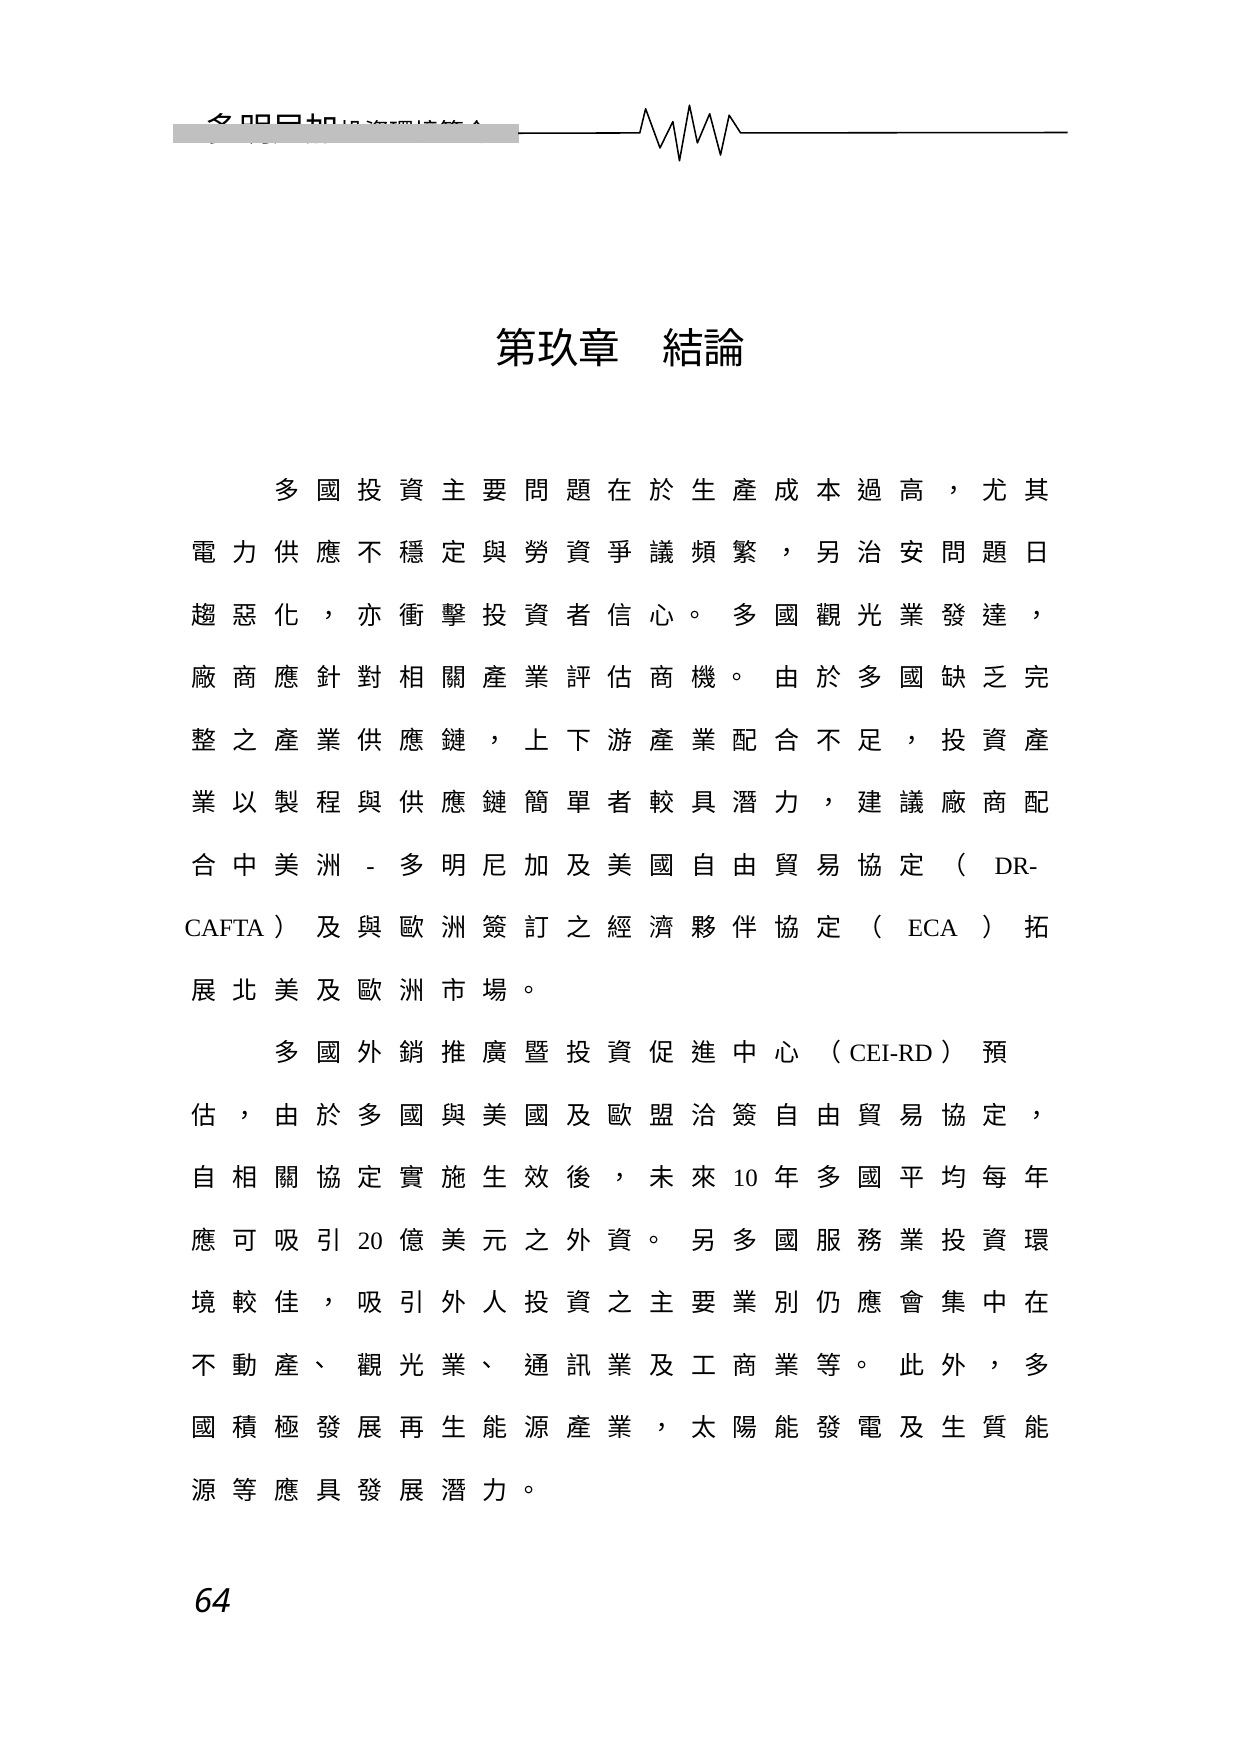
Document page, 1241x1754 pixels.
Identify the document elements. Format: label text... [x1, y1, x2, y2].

text 多國投資主要問題在於生產成本過高，尤其電力供應不穩定與勞資爭議頻繁，另治安問題日趨惡化，亦衝擊投資者信心。多國觀光業發達，廠商應針對相關產業評估商機。由於多國缺乏完整之產業供應鏈，上下游產業配合不足，投資產業以製程與供應鏈簡單者較具潛力，建議廠商配合中美洲-多明尼加及美國自由貿易協定（DR-CAFTA）及與歐洲簽訂之經濟夥伴協定（ECA）拓展北美及歐洲市場。 [183, 447, 1058, 1009]
text 第玖章 結論 [183, 304, 1058, 366]
text 多國外銷推廣暨投資促進中心（CEI-RD）預估，由於多國與美國及歐盟洽簽自由貿易協定，自相關協定實施生效後，未來10年多國平均每年應可吸引20億美元之外資。另多國服務業投資環境較佳，吸引外人投資之主要業別仍應會集中在不動產、觀光業、通訊業及工商業等。此外，多國積極發展再生能源產業，太陽能發電及生質能源等應具發展潛力。 [183, 1009, 1058, 1509]
